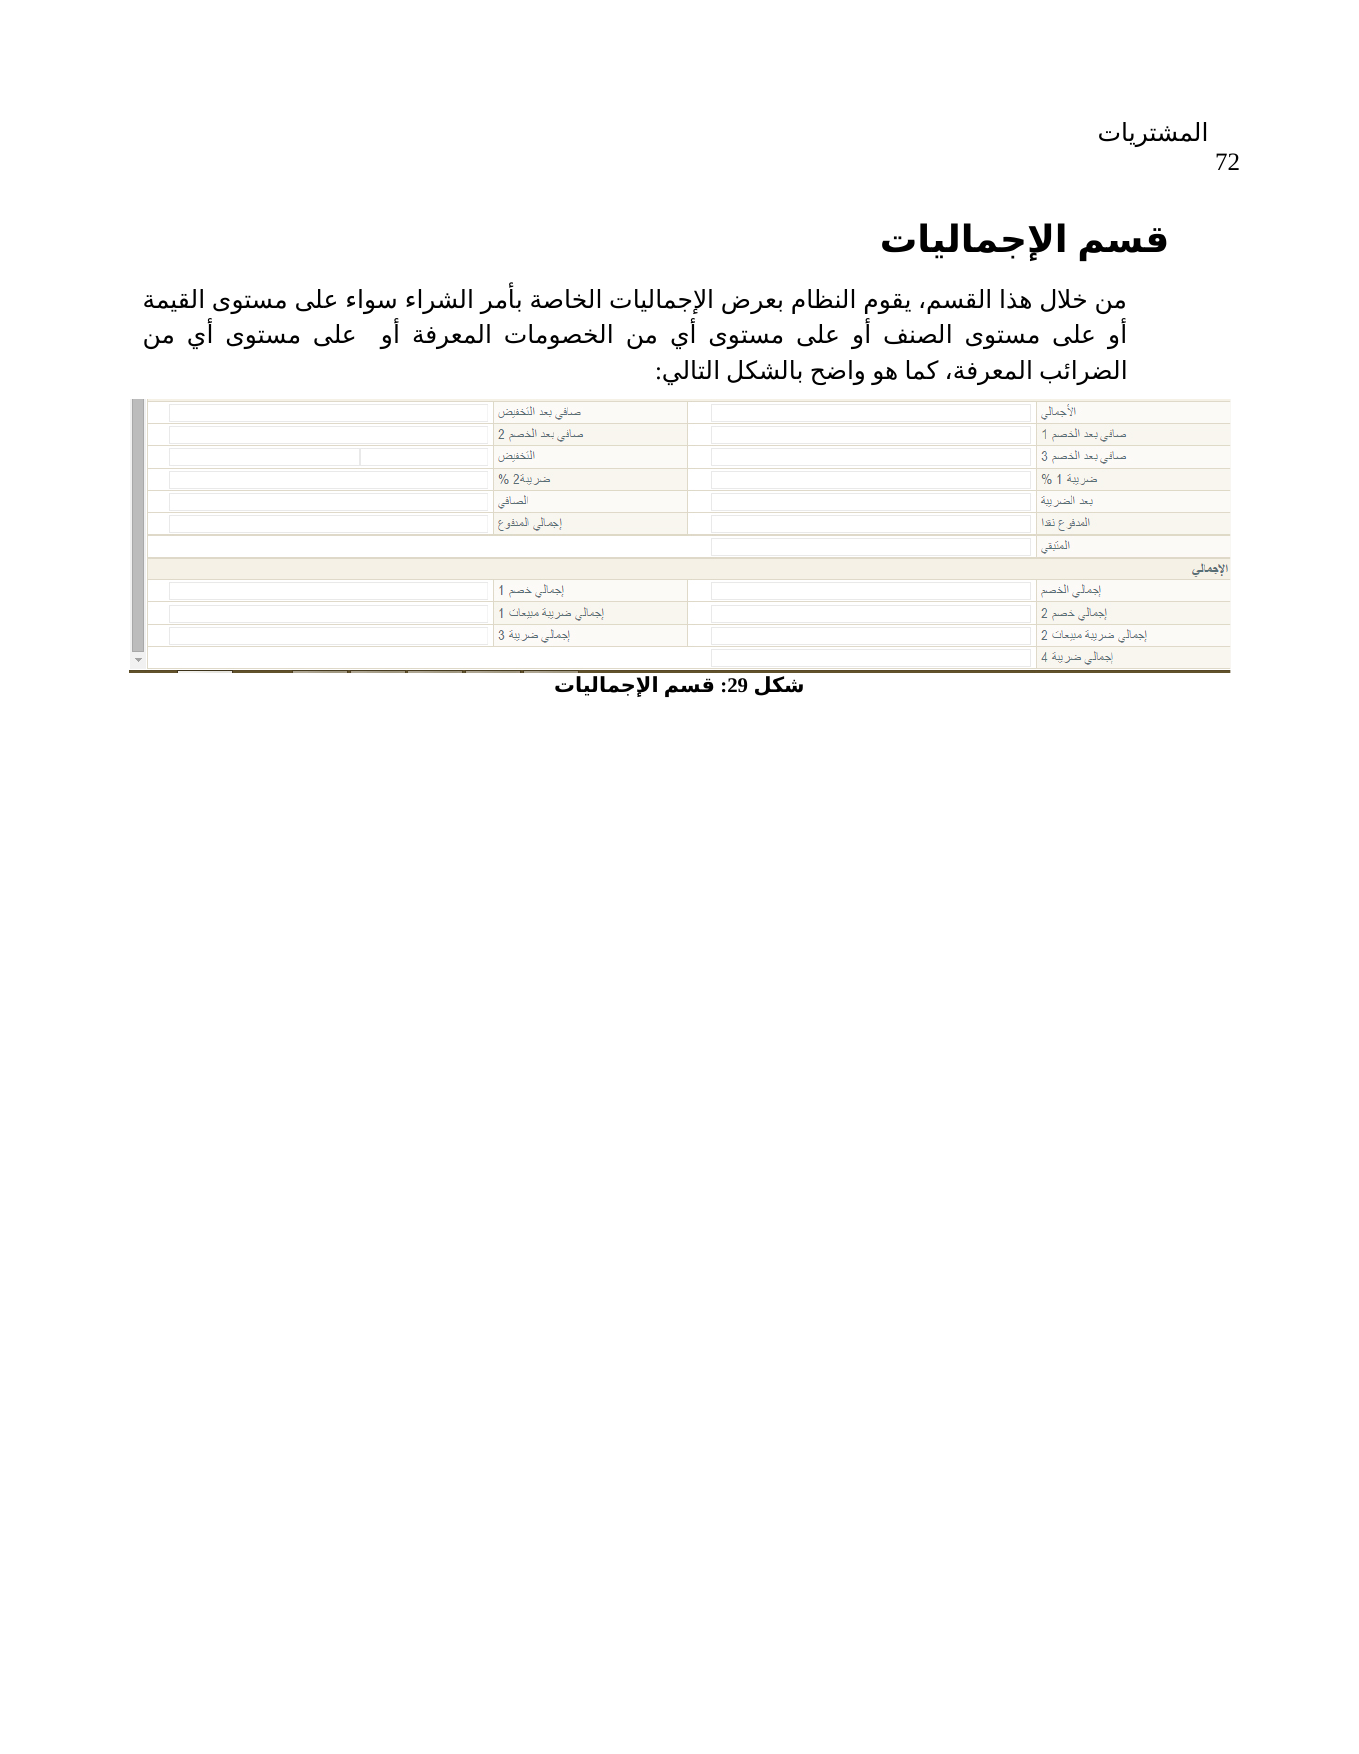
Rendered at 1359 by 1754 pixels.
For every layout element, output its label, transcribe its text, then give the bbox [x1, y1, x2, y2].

text من خلال هذا القسم، يقوم النظام بعرض الإجماليات الخاصة بأمر الشراء سواء على مستوى القيمة أو على مستوى الصنف أو على مستوى أي من الخصومات المعرفة أو على مستوى أي من الضرائب المعرفة، كما هو واضح بالشكل التالي: [142, 278, 1128, 384]
picture [129, 399, 1231, 673]
text شكل 29: قسم الإجماليات [124, 673, 1234, 697]
text قسم الإجماليات [142, 217, 1169, 261]
